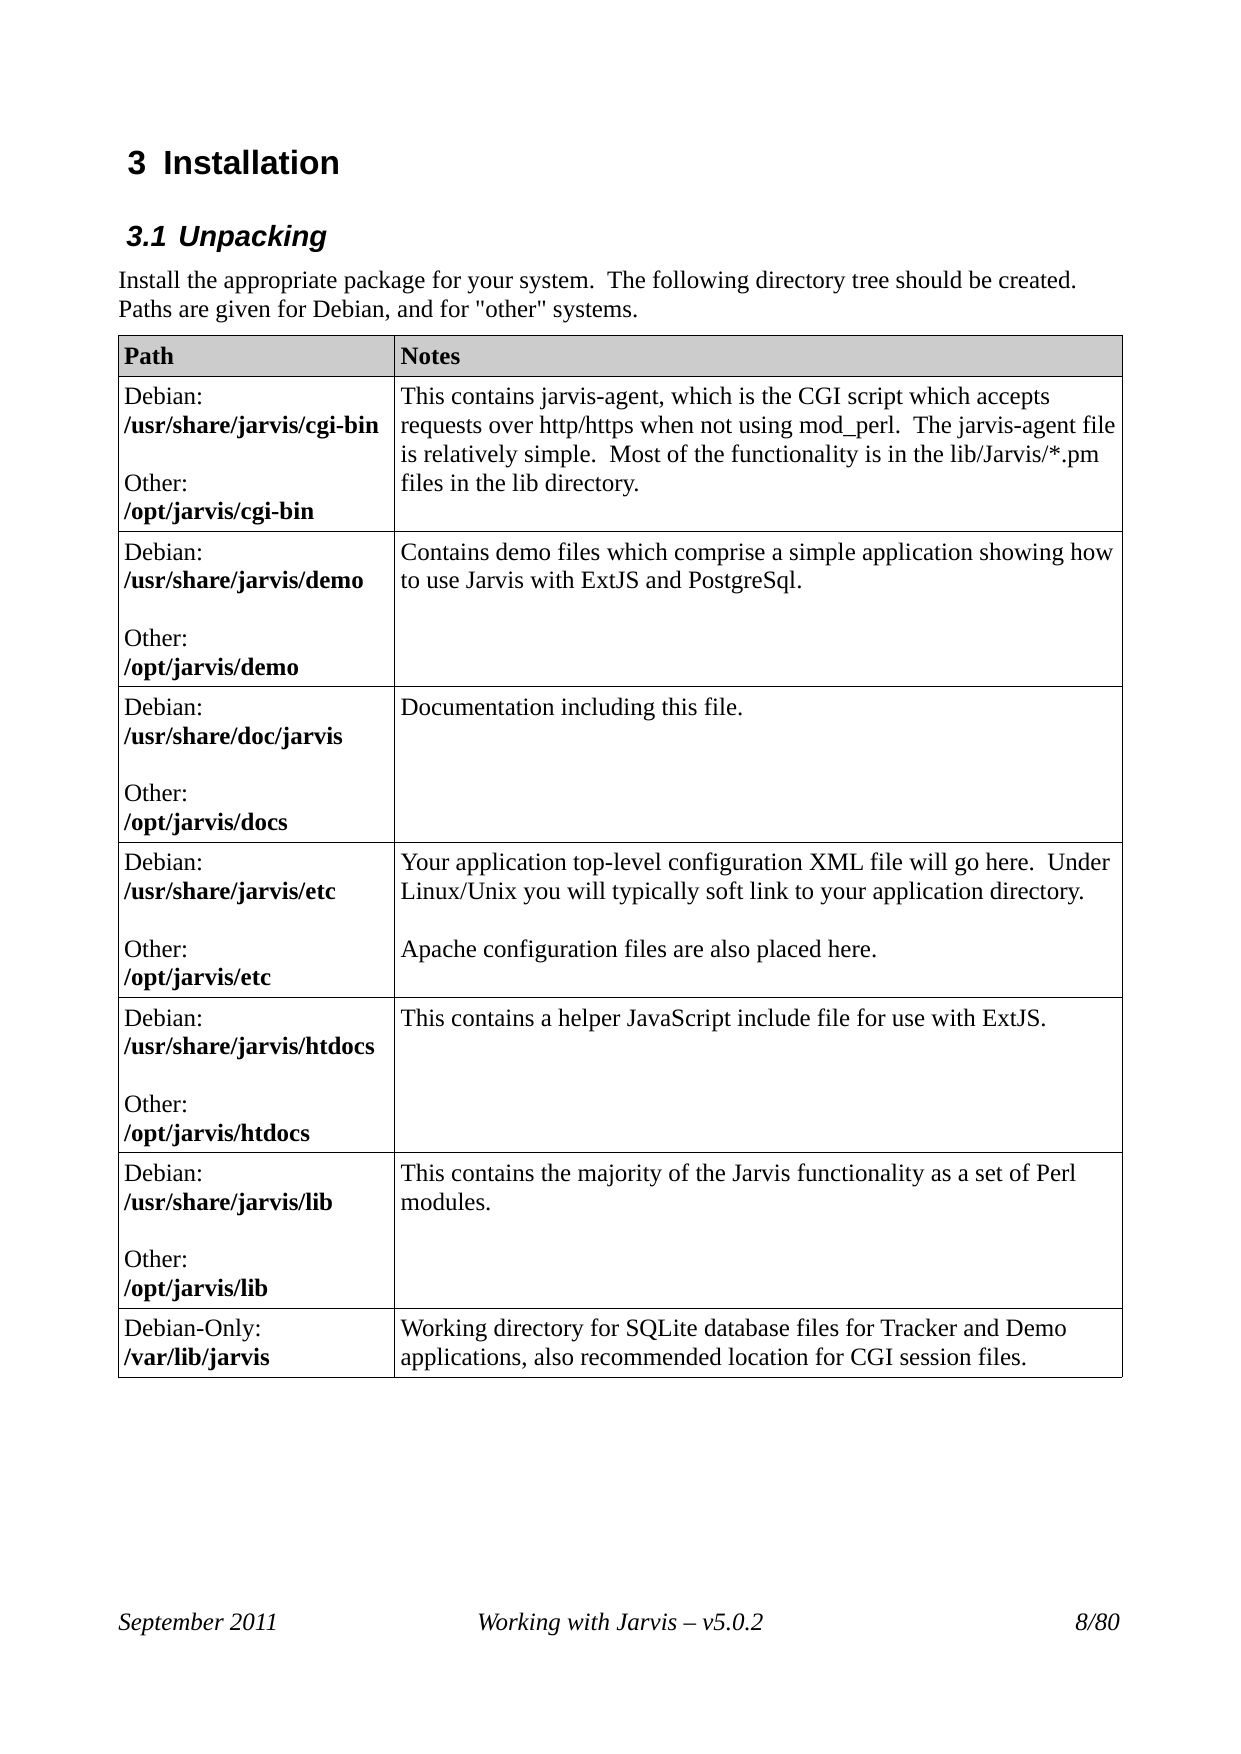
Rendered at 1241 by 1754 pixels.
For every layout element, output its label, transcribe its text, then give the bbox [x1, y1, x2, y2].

table_cell This contains a helper JavaScript include file for use with ExtJS. [395, 998, 1122, 1152]
text Install the appropriate package for your system. The following directory tree should be created. Paths are given for Debian, and for "other" systems. [118, 265, 1122, 323]
subtitle Installation [118, 143, 1122, 182]
table_cell Debian-Only: /var/lib/jarvis [119, 1309, 394, 1377]
table_cell This contains the majority of the Jarvis functionality as a set of Perl modules. [395, 1153, 1122, 1307]
table_header Notes [395, 336, 1122, 376]
table_header Path [119, 336, 394, 376]
table_cell Debian: /usr/share/jarvis/lib Other: /opt/jarvis/lib [119, 1153, 394, 1307]
table_cell Debian: /usr/share/doc/jarvis Other: /opt/jarvis/docs [119, 687, 394, 842]
table_cell Documentation including this file. [395, 687, 1122, 842]
table_cell Debian: /usr/share/jarvis/htdocs Other: /opt/jarvis/htdocs [119, 998, 394, 1152]
table_cell Debian: /usr/share/jarvis/cgi-bin Other: /opt/jarvis/cgi-bin [119, 377, 394, 531]
table_cell Contains demo files which comprise a simple application showing how to use Jarvis with ExtJS and PostgreSql. [395, 532, 1122, 686]
table_cell Your application top-level configuration XML file will go here. Under Linux/Unix you will typically soft link to your application directory. Apache configuration files are also placed here. [395, 843, 1122, 997]
table_cell Debian: /usr/share/jarvis/demo Other: /opt/jarvis/demo [119, 532, 394, 686]
table_cell Working directory for SQLite database files for Tracker and Demo applications, also recommended location for CGI session files. [395, 1309, 1122, 1377]
table_cell Debian: /usr/share/jarvis/etc Other: /opt/jarvis/etc [119, 843, 394, 997]
table_cell This contains jarvis-agent, which is the CGI script which accepts requests over http/https when not using mod_perl. The jarvis-agent file is relatively simple. Most of the functionality is in the lib/Jarvis/*.pm files in the lib directory. [395, 377, 1122, 531]
subtitle Unpacking [118, 219, 1122, 253]
